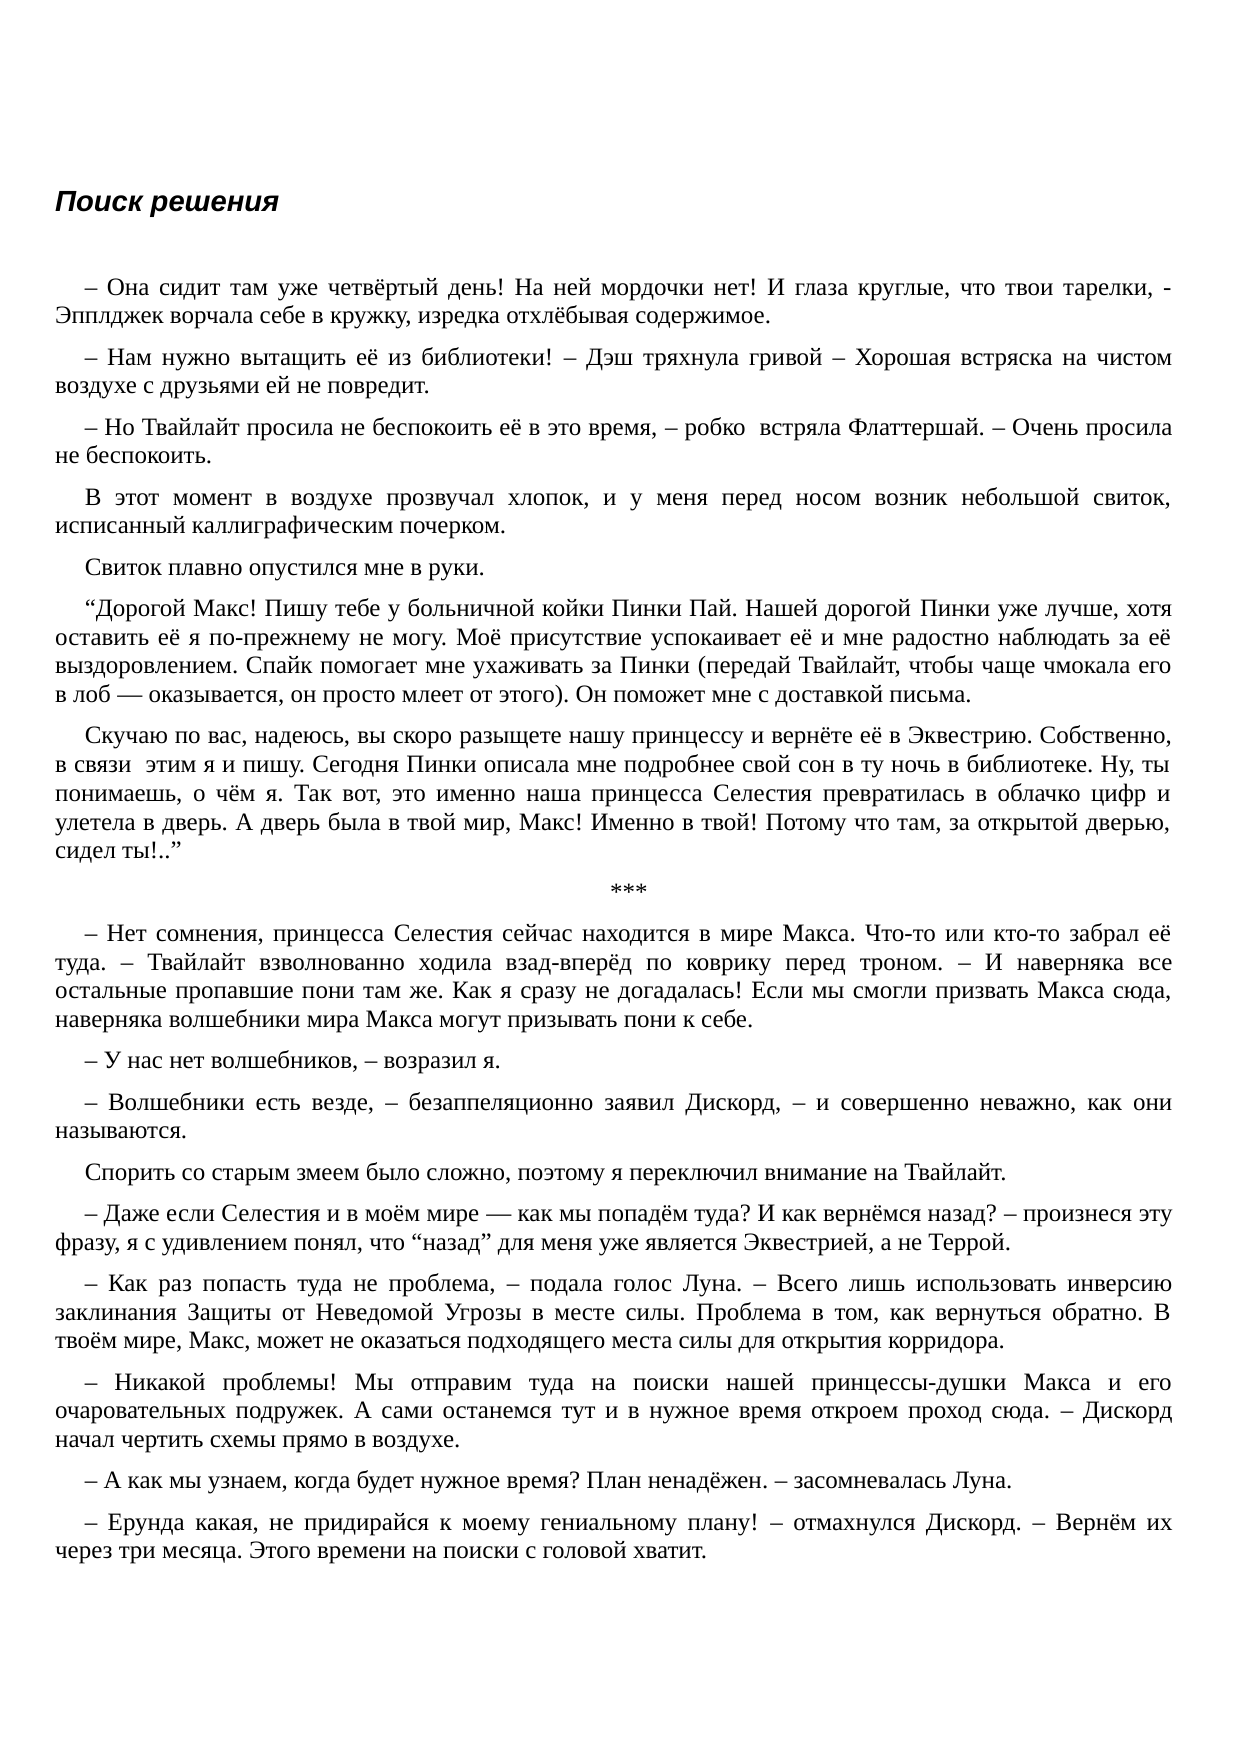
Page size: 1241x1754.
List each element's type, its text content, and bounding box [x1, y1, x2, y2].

text – Волшебники есть везде, – безаппеляционно заявил Дискорд, – и совершенно неважно, как они называются. [55, 1087, 1172, 1144]
text Спорить со старым змеем было сложно, поэтому я переключил внимание на Твайлайт. [55, 1157, 1172, 1185]
text – Она сидит там уже четвёртый день! На ней мордочки нет! И глаза круглые, что твои тарелки, - Эпплджек ворчала себе в кружку, изредка отхлёбывая содержимое. [55, 272, 1172, 329]
text – А как мы узнаем, когда будет нужное время? План ненадёжен. – засомневалась Луна. [55, 1465, 1172, 1494]
text “Дорогой Макс! Пишу тебе у больничной койки Пинки Пай. Нашей дорогой Пинки уже лучше, хотя оставить её я по-прежнему не могу. Моё присутствие успокаивает её и мне радостно наблюдать за её выздоровлением. Спайк помогает мне ухаживать за Пинки (передай Твайлайт, чтобы чаще чмокала его в лоб — оказывается, он просто млеет от этого). Он поможет мне с доставкой письма. [55, 593, 1172, 708]
text – Нам нужно вытащить её из библиотеки! – Дэш тряхнула гривой – Хорошая встряска на чистом воздухе с друзьями ей не повредит. [55, 342, 1172, 399]
text Скучаю по вас, надеюсь, вы скоро разыщете нашу принцессу и вернёте её в Эквестрию. Собственно, в связи этим я и пишу. Сегодня Пинки описала мне подробнее свой сон в ту ночь в библиотеке. Ну, ты понимаешь, о чём я. Так вот, это именно наша принцесса Селестия превратилась в облачко цифр и улетела в дверь. А дверь была в твой мир, Макс! Именно в твой! Потому что там, за открытой дверью, сидел ты!..” [55, 720, 1172, 864]
text – Нет сомнения, принцесса Селестия сейчас находится в мире Макса. Что-то или кто-то забрал её туда. – Твайлайт взволнованно ходила взад-вперёд по коврику перед троном. – И наверняка все остальные пропавшие пони там же. Как я сразу не догадалась! Если мы смогли призвать Макса сюда, наверняка волшебники мира Макса могут призывать пони к себе. [55, 918, 1172, 1033]
text – Никакой проблемы! Мы отправим туда на поиски нашей принцессы-душки Макса и его очаровательных подружек. А сами останемся тут и в нужное время откроем проход сюда. – Дискорд начал чертить схемы прямо в воздухе. [55, 1367, 1172, 1453]
text – Как раз попасть туда не проблема, – подала голос Луна. – Всего лишь использовать инверсию заклинания Защиты от Неведомой Угрозы в месте силы. Проблема в том, как вернуться обратно. В твоём мире, Макс, может не оказаться подходящего места силы для открытия корридора. [55, 1268, 1172, 1354]
text Свиток плавно опустился мне в руки. [55, 552, 1172, 580]
text – Но Твайлайт просила не беспокоить её в это время, – робко встряла Флаттершай. – Очень просила не беспокоить. [55, 412, 1172, 469]
text – Даже если Селестия и в моём мире — как мы попадём туда? И как вернёмся назад? – произнеся эту фразу, я с удивлением понял, что “назад” для меня уже является Эквестрией, а не Террой. [55, 1198, 1172, 1255]
text – Ерунда какая, не придирайся к моему гениальному плану! – отмахнулся Дискорд. – Вернём их через три месяца. Этого времени на поиски с головой хватит. [55, 1507, 1172, 1564]
text В этот момент в воздухе прозвучал хлопок, и у меня перед носом возник небольшой свиток, исписанный каллиграфическим почерком. [55, 482, 1172, 539]
text – У нас нет волшебников, – возразил я. [55, 1045, 1172, 1074]
subtitle Поиск решения [55, 184, 1172, 218]
text *** [55, 877, 1172, 905]
